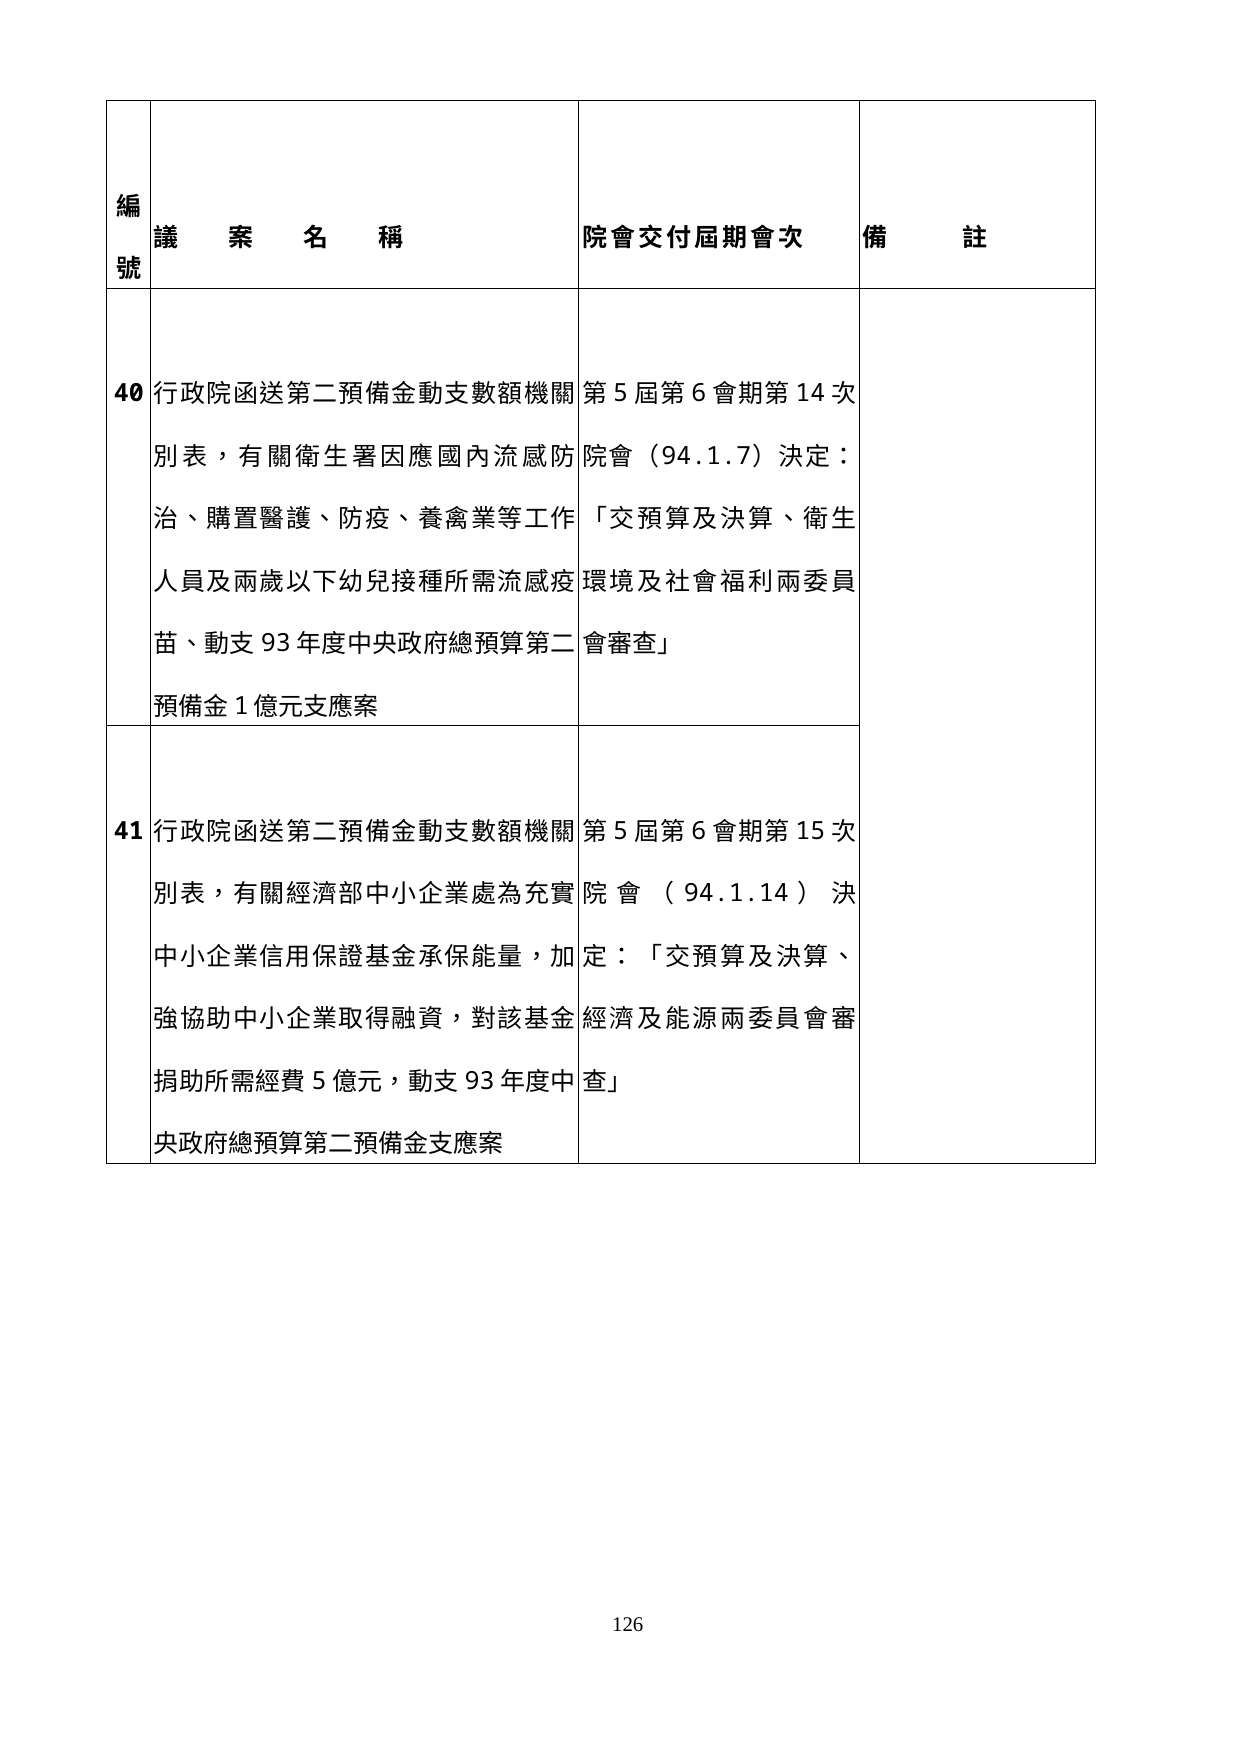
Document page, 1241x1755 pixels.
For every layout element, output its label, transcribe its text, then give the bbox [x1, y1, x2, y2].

table_cell 行政院函送第二預備金動支數額機關別表，有關經濟部中小企業處為充實中小企業信用保證基金承保能量，加強協助中小企業取得融資，對該基金捐助所需經費5億元，動支93年度中央政府總預算第二預備金支應案 [151, 726, 578, 1163]
table_cell 第5屆第6會期第14次院會（94.1.7）決定：「交預算及決算、衛生環境及社會福利兩委員會審查」 [579, 289, 859, 725]
table_header 編號 [107, 101, 150, 288]
table_cell [107, 726, 150, 1163]
table_cell [107, 289, 150, 725]
table_header 院會交付屆期會次 [579, 101, 859, 288]
table_header 備 註 [860, 101, 1095, 288]
table_cell 行政院函送第二預備金動支數額機關別表，有關衛生署因應國內流感防治、購置醫護、防疫、養禽業等工作人員及兩歲以下幼兒接種所需流感疫苗、動支93年度中央政府總預算第二預備金1億元支應案 [151, 289, 578, 725]
table_cell 第5屆第6會期第15次院會（94.1.14）決定：「交預算及決算、經濟及能源兩委員會審查」 [579, 726, 859, 1163]
table_cell [860, 289, 1095, 1163]
table_header 議 案 名 稱 [151, 101, 578, 288]
